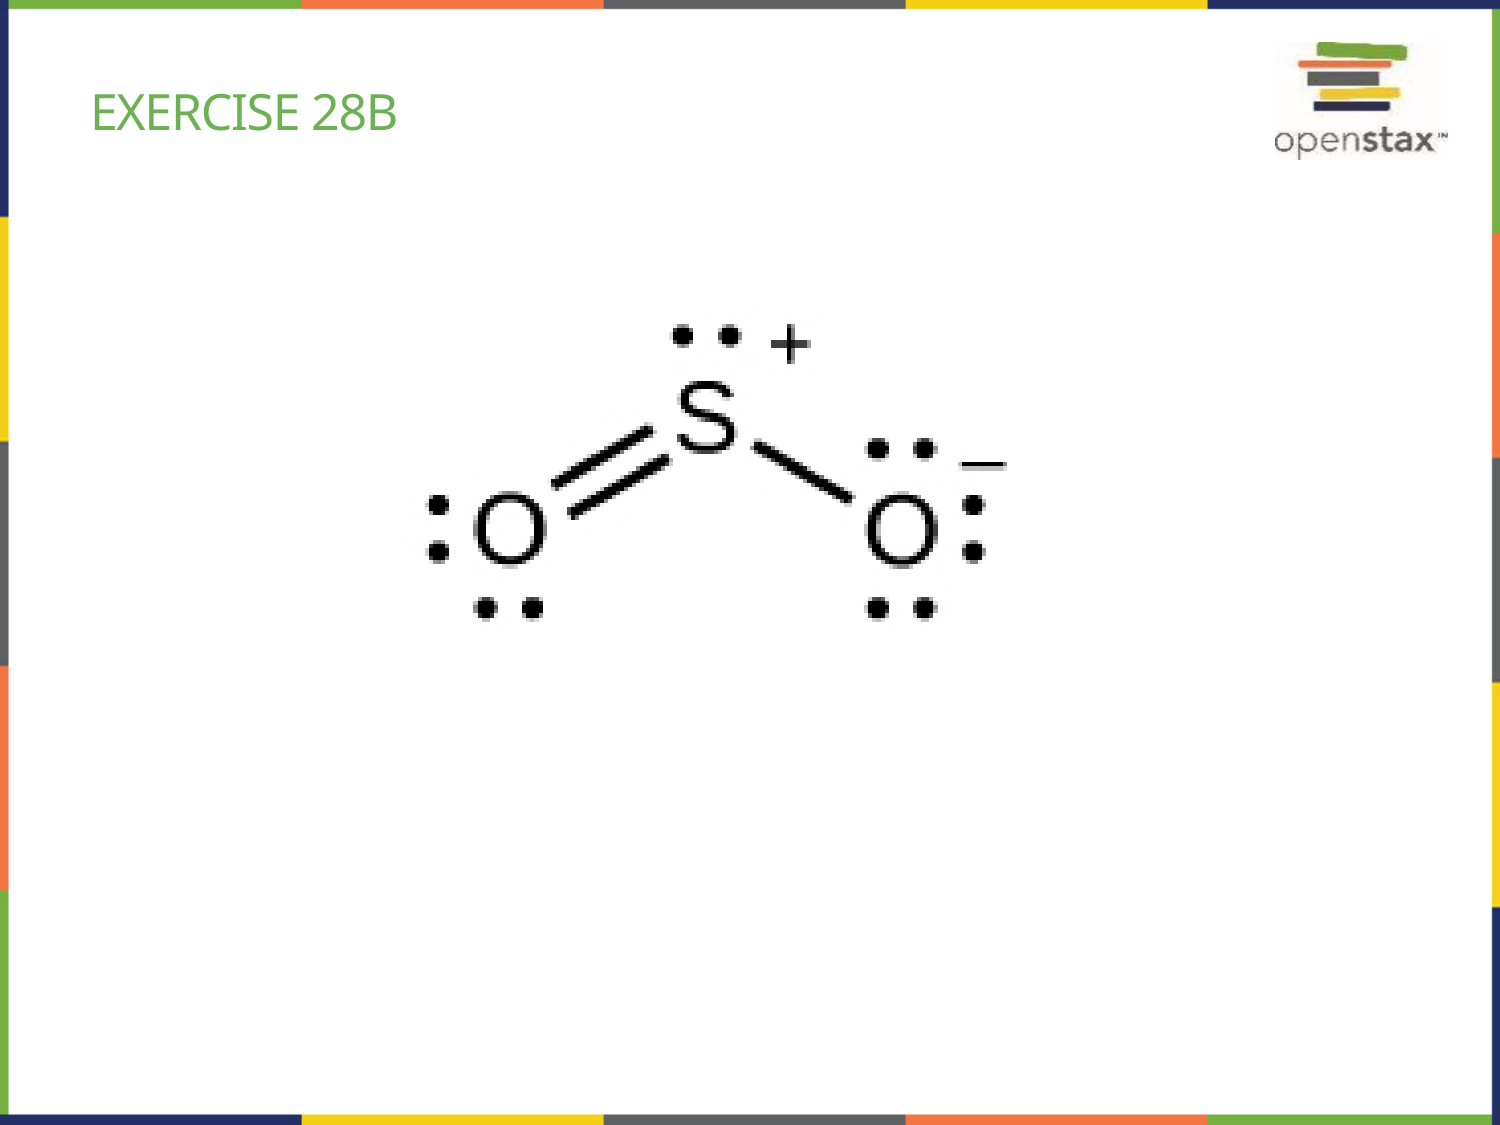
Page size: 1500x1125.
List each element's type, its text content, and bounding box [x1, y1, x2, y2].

picture [0, 0, 1500, 1125]
title Exercise 28b [75, 39, 1398, 148]
